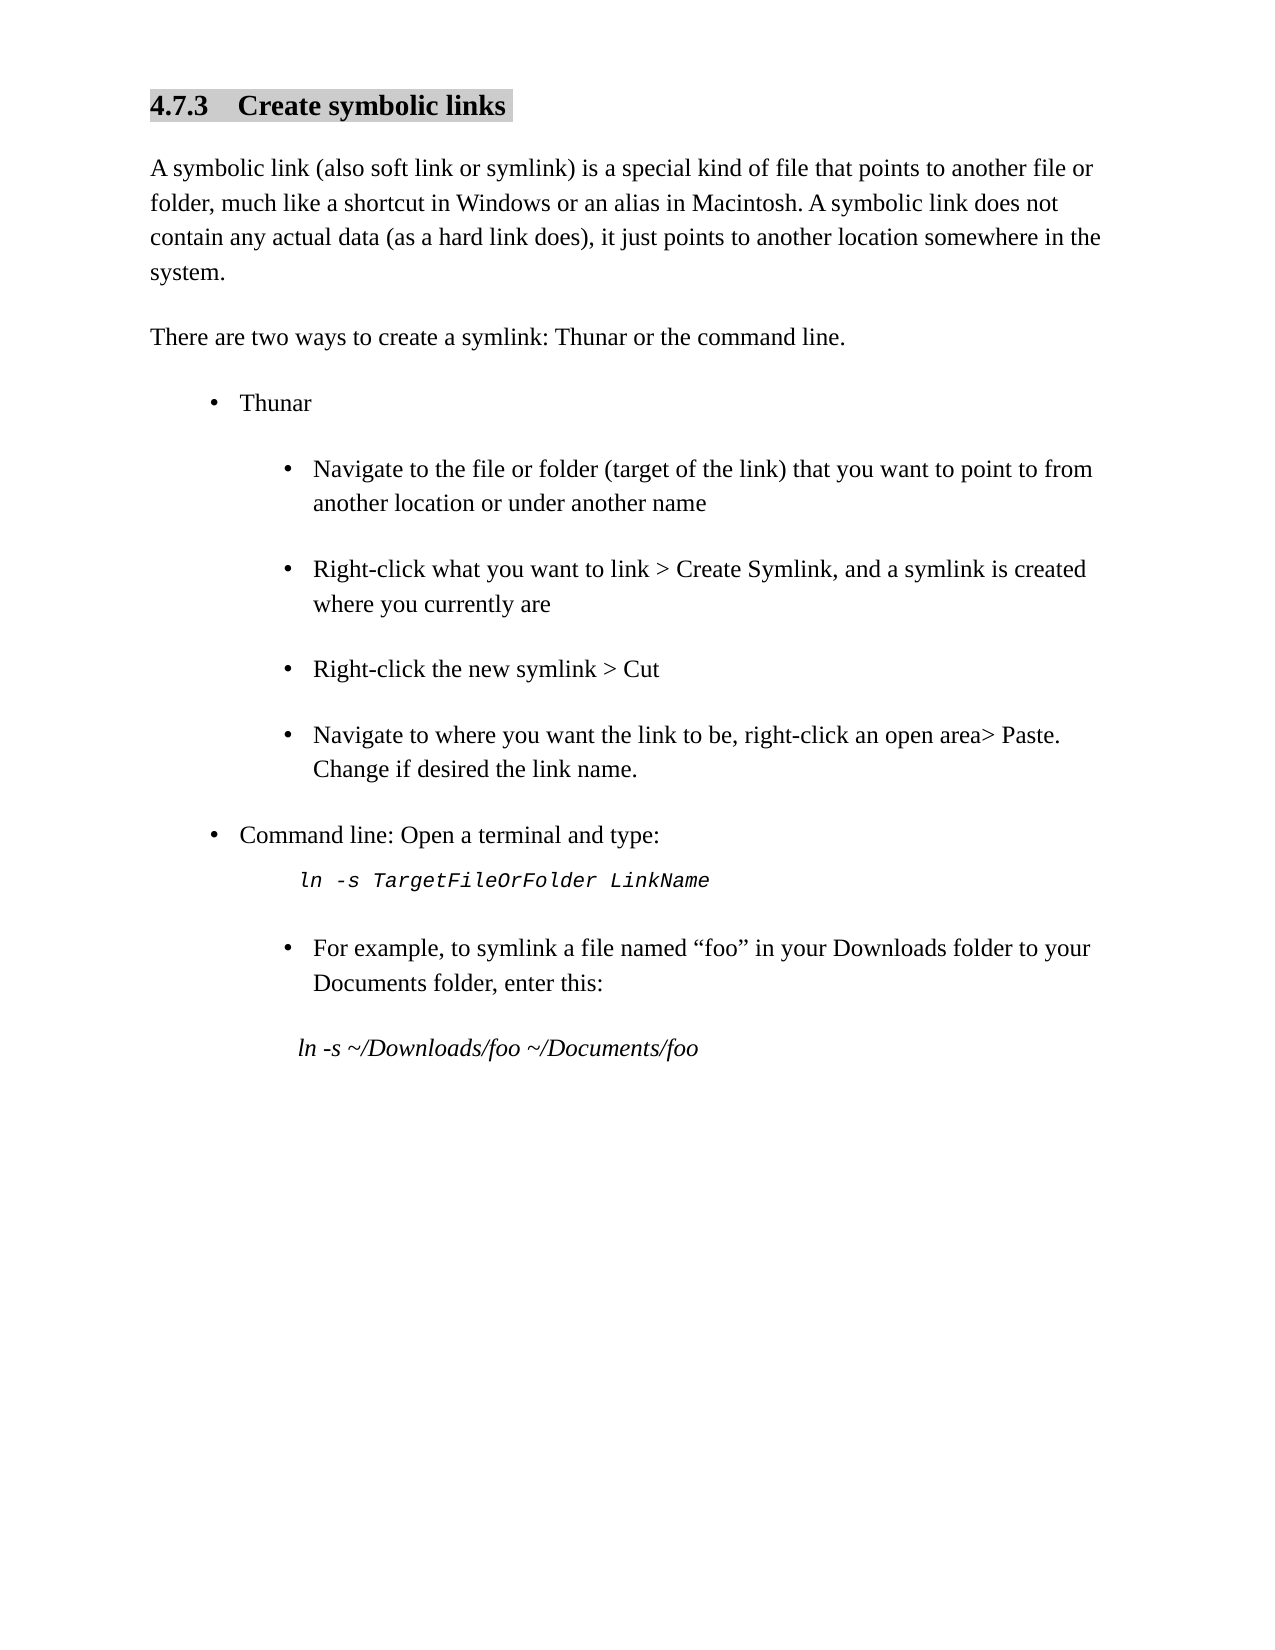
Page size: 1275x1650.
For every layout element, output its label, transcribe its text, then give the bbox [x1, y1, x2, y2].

list Command line: Open a terminal and type: [210, 820, 1109, 849]
list Navigate to where you want the link to be, right-click an open area> Paste. Change if desired the link name. [283, 720, 1109, 783]
list For example, to symlink a file named “foo” in your Downloads folder to your Documents folder, enter this: [283, 933, 1109, 997]
list Thunar [210, 388, 1109, 417]
list Navigate to the file or folder (target of the link) that you want to point to from another location or under another name [283, 454, 1109, 517]
text A symbolic link (also soft link or symlink) is a special kind of file that points to another file or folder, much like a shortcut in Windows or an alias in Macintosh. A symbolic link does not contain any actual data (as a hard link does), it just points to another location somewhere in the system. [150, 153, 1125, 286]
list ln -s ~/Downloads/foo ~/Documents/foo [268, 1033, 1125, 1062]
text There are two ways to create a symlink: Thunar or the command line. [150, 322, 1125, 351]
list Right-click the new symlink > Cut [283, 654, 1109, 683]
list Right-click what you want to link > Create Symlink, and a symlink is created where you currently are [283, 554, 1109, 617]
subtitle 4.7.3 Create symbolic links [150, 88, 1125, 122]
list ln -s TargetFileOrFolder LinkName [268, 870, 1125, 894]
